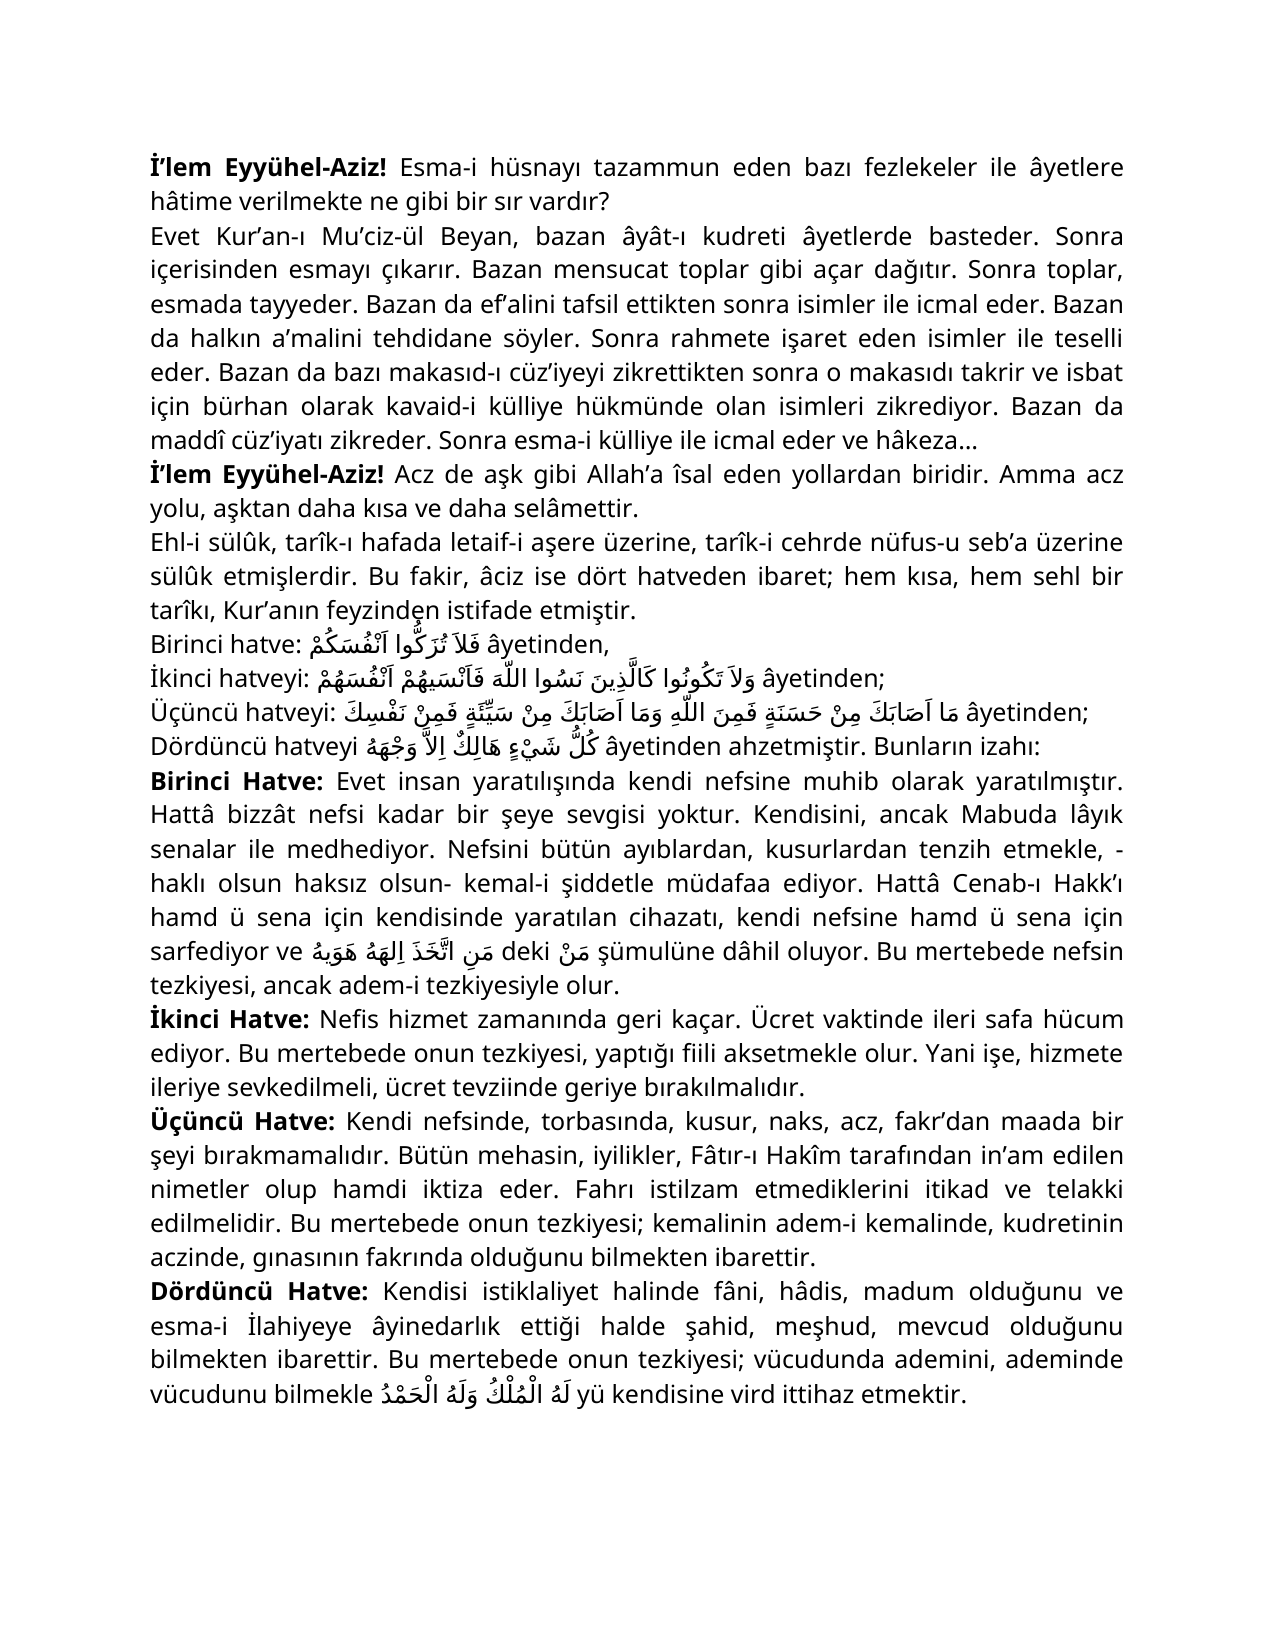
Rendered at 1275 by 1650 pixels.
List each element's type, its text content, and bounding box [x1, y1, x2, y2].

text Ehl-i sülûk, tarîk-ı hafada letaif-i aşere üzerine, tarîk-i cehrde nüfus-u seb’a üzerine sülûk etmişlerdir. Bu fakir, âciz ise dört hatveden ibaret; hem kısa, hem sehl bir tarîkı, Kur’anın feyzinden istifade etmiştir. [150, 525, 1125, 627]
text Dördüncü hatveyi كُلُّ شَيْءٍ هَالِكٌ اِلاَّ وَجْهَهُ âyetinden ahzetmiştir. Bunların izahı: [150, 729, 1125, 763]
text Üçüncü Hatve: Kendi nefsinde, torbasında, kusur, naks, acz, fakr’dan maada bir şeyi bırakmamalıdır. Bütün mehasin, iyilikler, Fâtır-ı Hakîm tarafından in’am edilen nimetler olup hamdi iktiza eder. Fahrı istilzam etmediklerini itikad ve telakki edilmelidir. Bu mertebede onun tezkiyesi; kemalinin adem-i kemalinde, kudretinin aczinde, gınasının fakrında olduğunu bilmekten ibarettir. [150, 1104, 1125, 1274]
text İ’lem Eyyühel-Aziz! Acz de aşk gibi Allah’a îsal eden yollardan biridir. Amma acz yolu, aşktan daha kısa ve daha selâmettir. [150, 457, 1125, 525]
text İkinci hatveyi: وَلاَ تَكُونُوا كَالَّذِينَ نَسُوا اللّهَ فَاَنْسَيهُمْ اَنْفُسَهُمْ âyetinden; [150, 661, 1125, 695]
text İ’lem Eyyühel-Aziz! Esma-i hüsnayı tazammun eden bazı fezlekeler ile âyetlere hâtime verilmekte ne gibi bir sır vardır? [150, 150, 1125, 218]
text Dördüncü Hatve: Kendisi istiklaliyet halinde fâni, hâdis, madum olduğunu ve esma-i İlahiyeye âyinedarlık ettiği halde şahid, meşhud, mevcud olduğunu bilmekten ibarettir. Bu mertebede onun tezkiyesi; vücudunda ademini, ademinde vücudunu bilmekle لَهُ الْمُلْكُ وَلَهُ الْحَمْدُ yü kendisine vird ittihaz etmektir. [150, 1274, 1125, 1410]
text Birinci hatve: فَلاَ تُزَكُّوا اَنْفُسَكُمْ âyetinden, [150, 627, 1125, 661]
text Üçüncü hatveyi: مَا اَصَابَكَ مِنْ حَسَنَةٍ فَمِنَ اللّهِ وَمَا اَصَابَكَ مِنْ سَيِّئَةٍ فَمِنْ نَفْسِكَ âyetinden; [150, 695, 1125, 729]
text İkinci Hatve: Nefis hizmet zamanında geri kaçar. Ücret vaktinde ileri safa hücum ediyor. Bu mertebede onun tezkiyesi, yaptığı fiili aksetmekle olur. Yani işe, hizmete ileriye sevkedilmeli, ücret tevziinde geriye bırakılmalıdır. [150, 1002, 1125, 1104]
text Evet Kur’an-ı Mu’ciz-ül Beyan, bazan âyât-ı kudreti âyetlerde basteder. Sonra içerisinden esmayı çıkarır. Bazan mensucat toplar gibi açar dağıtır. Sonra toplar, esmada tayyeder. Bazan da ef’alini tafsil ettikten sonra isimler ile icmal eder. Bazan da halkın a’malini tehdidane söyler. Sonra rahmete işaret eden isimler ile teselli eder. Bazan da bazı makasıd-ı cüz’iyeyi zikrettikten sonra o makasıdı takrir ve isbat için bürhan olarak kavaid-i külliye hükmünde olan isimleri zikrediyor. Bazan da maddî cüz’iyatı zikreder. Sonra esma-i külliye ile icmal eder ve hâkeza… [150, 218, 1125, 457]
text Birinci Hatve: Evet insan yaratılışında kendi nefsine muhib olarak yaratılmıştır. Hattâ bizzât nefsi kadar bir şeye sevgisi yoktur. Kendisini, ancak Mabuda lâyık senalar ile medhediyor. Nefsini bütün ayıblardan, kusurlardan tenzih etmekle, -haklı olsun haksız olsun- kemal-i şiddetle müdafaa ediyor. Hattâ Cenab-ı Hakk’ı hamd ü sena için kendisinde yaratılan cihazatı, kendi nefsine hamd ü sena için sarfediyor ve مَنِ اتَّخَذَ اِلهَهُ هَوَيهُ deki مَنْ şümulüne dâhil oluyor. Bu mertebede nefsin tezkiyesi, ancak adem-i tezkiyesiyle olur. [150, 763, 1125, 1002]
